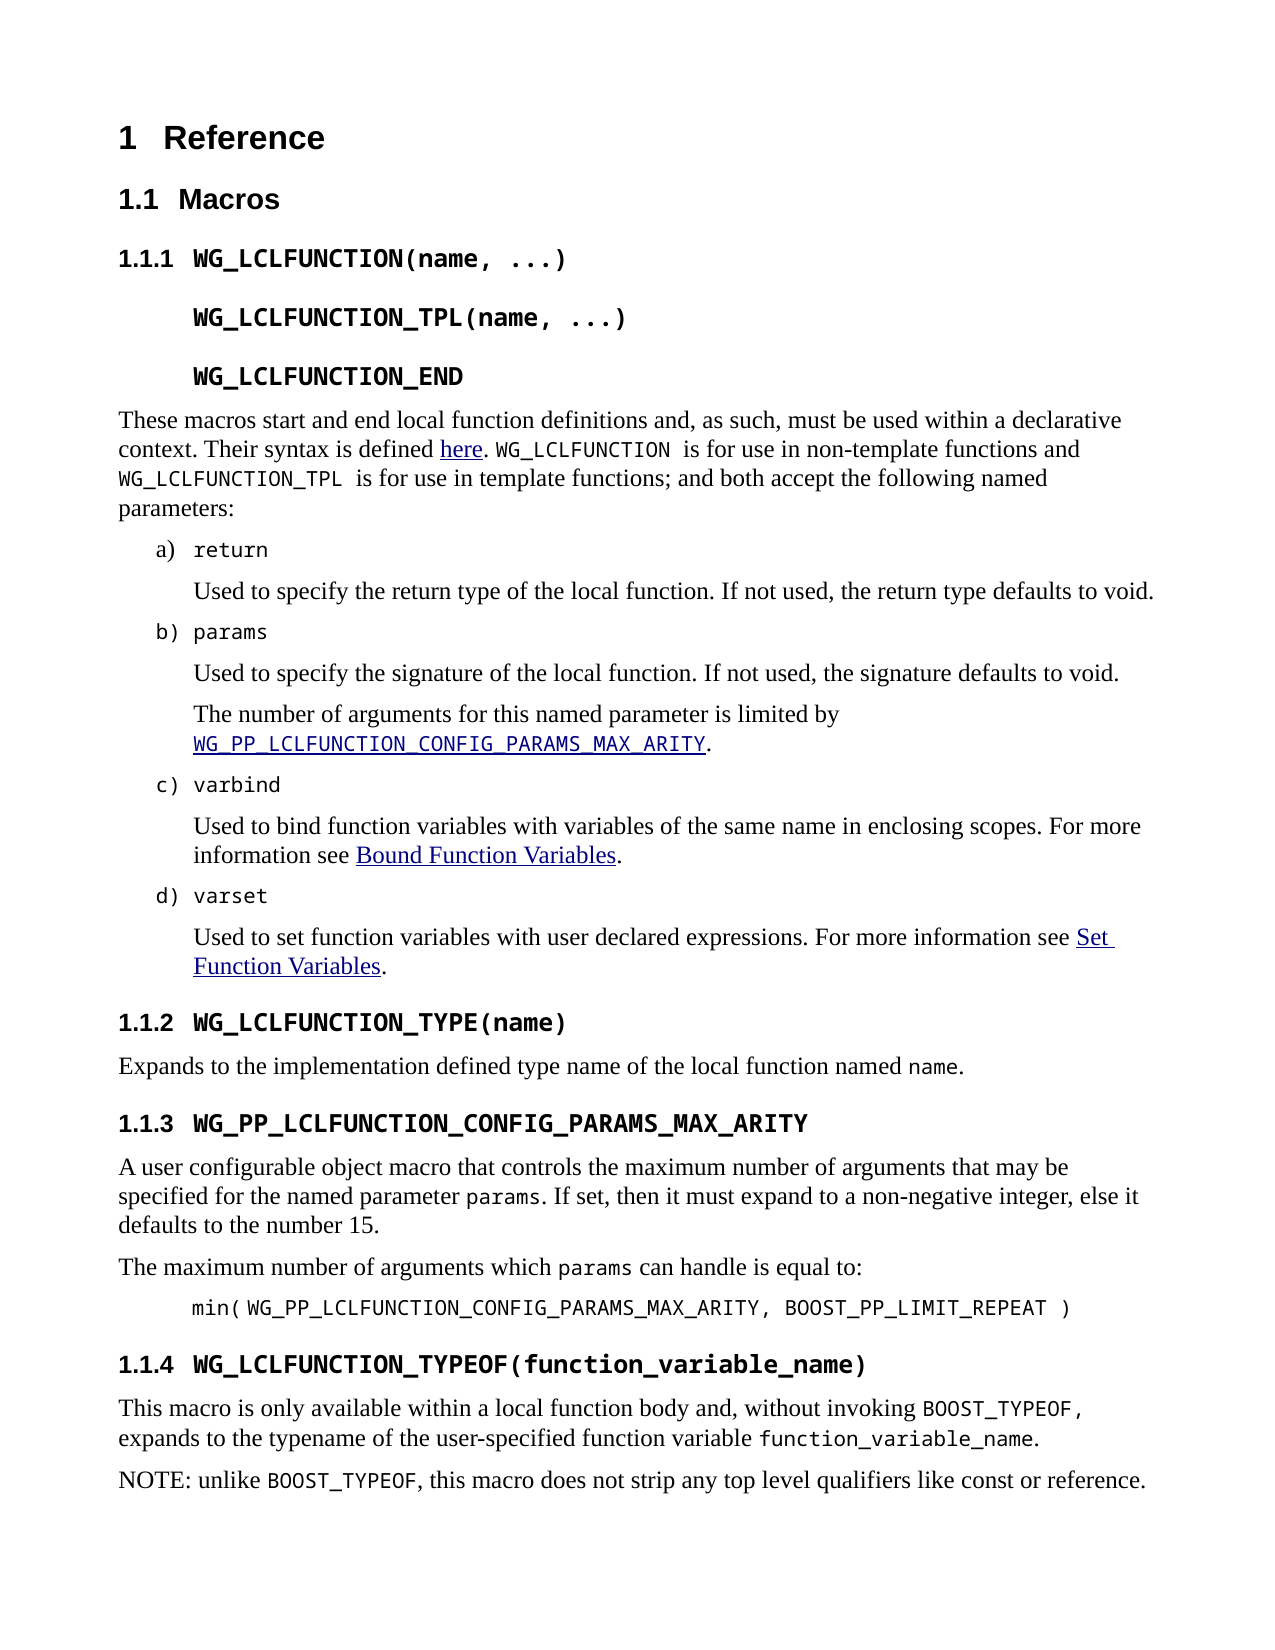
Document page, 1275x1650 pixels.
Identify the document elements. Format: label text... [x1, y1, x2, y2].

text min( WG_PP_LCLFUNCTION_CONFIG_PARAMS_MAX_ARITY, BOOST_PP_LIMIT_REPEAT ) [118, 1293, 1157, 1322]
text NOTE: unlike BOOST_TYPEOF, this macro does not strip any top level qualifiers like const or reference. [118, 1465, 1157, 1494]
list Used to specify the return type of the local function. If not used, the return type defaults to void. [156, 576, 1157, 605]
list return [156, 534, 1157, 563]
text This macro is only available within a local function body and, without invoking BOOST_TYPEOF, expands to the typename of the user-specified function variable function_variable_name. [118, 1393, 1157, 1452]
subtitle WG_PP_LCLFUNCTION_CONFIG_PARAMS_MAX_ARITY [118, 1106, 1157, 1139]
text A user configurable object macro that controls the maximum number of arguments that may be specified for the named parameter params. If set, then it must expand to a non-negative integer, else it defaults to the number 15. [118, 1152, 1157, 1239]
text Expands to the implementation defined type name of the local function named name. [118, 1051, 1157, 1081]
list Used to specify the signature of the local function. If not used, the signature defaults to void. [156, 658, 1157, 687]
list These macros start and end local function definitions and, as such, must be used within a declarative context. Their syntax is defined here. WG_LCLFUNCTION is for use in non-template functions and WG_LCLFUNCTION_TPL is for use in template functions; and both accept the following named parameters: [118, 405, 1157, 521]
list params [156, 617, 1157, 646]
subtitle WG_LCLFUNCTION_TYPE(name) [118, 1004, 1157, 1038]
list varbind [156, 770, 1157, 798]
list The number of arguments for this named parameter is limited by WG_PP_LCLFUNCTION_CONFIG_PARAMS_MAX_ARITY. [156, 699, 1157, 758]
subtitle WG_LCLFUNCTION_TPL(name, ...) [118, 299, 1157, 333]
text The maximum number of arguments which params can handle is equal to: [118, 1252, 1157, 1281]
subtitle WG_LCLFUNCTION_TYPEOF(function_variable_name) [118, 1347, 1157, 1381]
list Used to set function variables with user declared expressions. For more information see Set Function Variables. [156, 922, 1157, 979]
subtitle Macros [118, 182, 1157, 215]
list varset [156, 881, 1157, 909]
list Used to bind function variables with variables of the same name in enclosing scopes. For more information see Bound Function Variables. [156, 811, 1157, 868]
subtitle Reference [118, 118, 1157, 157]
subtitle WG_LCLFUNCTION(name, ...) [118, 240, 1157, 274]
subtitle WG_LCLFUNCTION_END [118, 358, 1157, 392]
